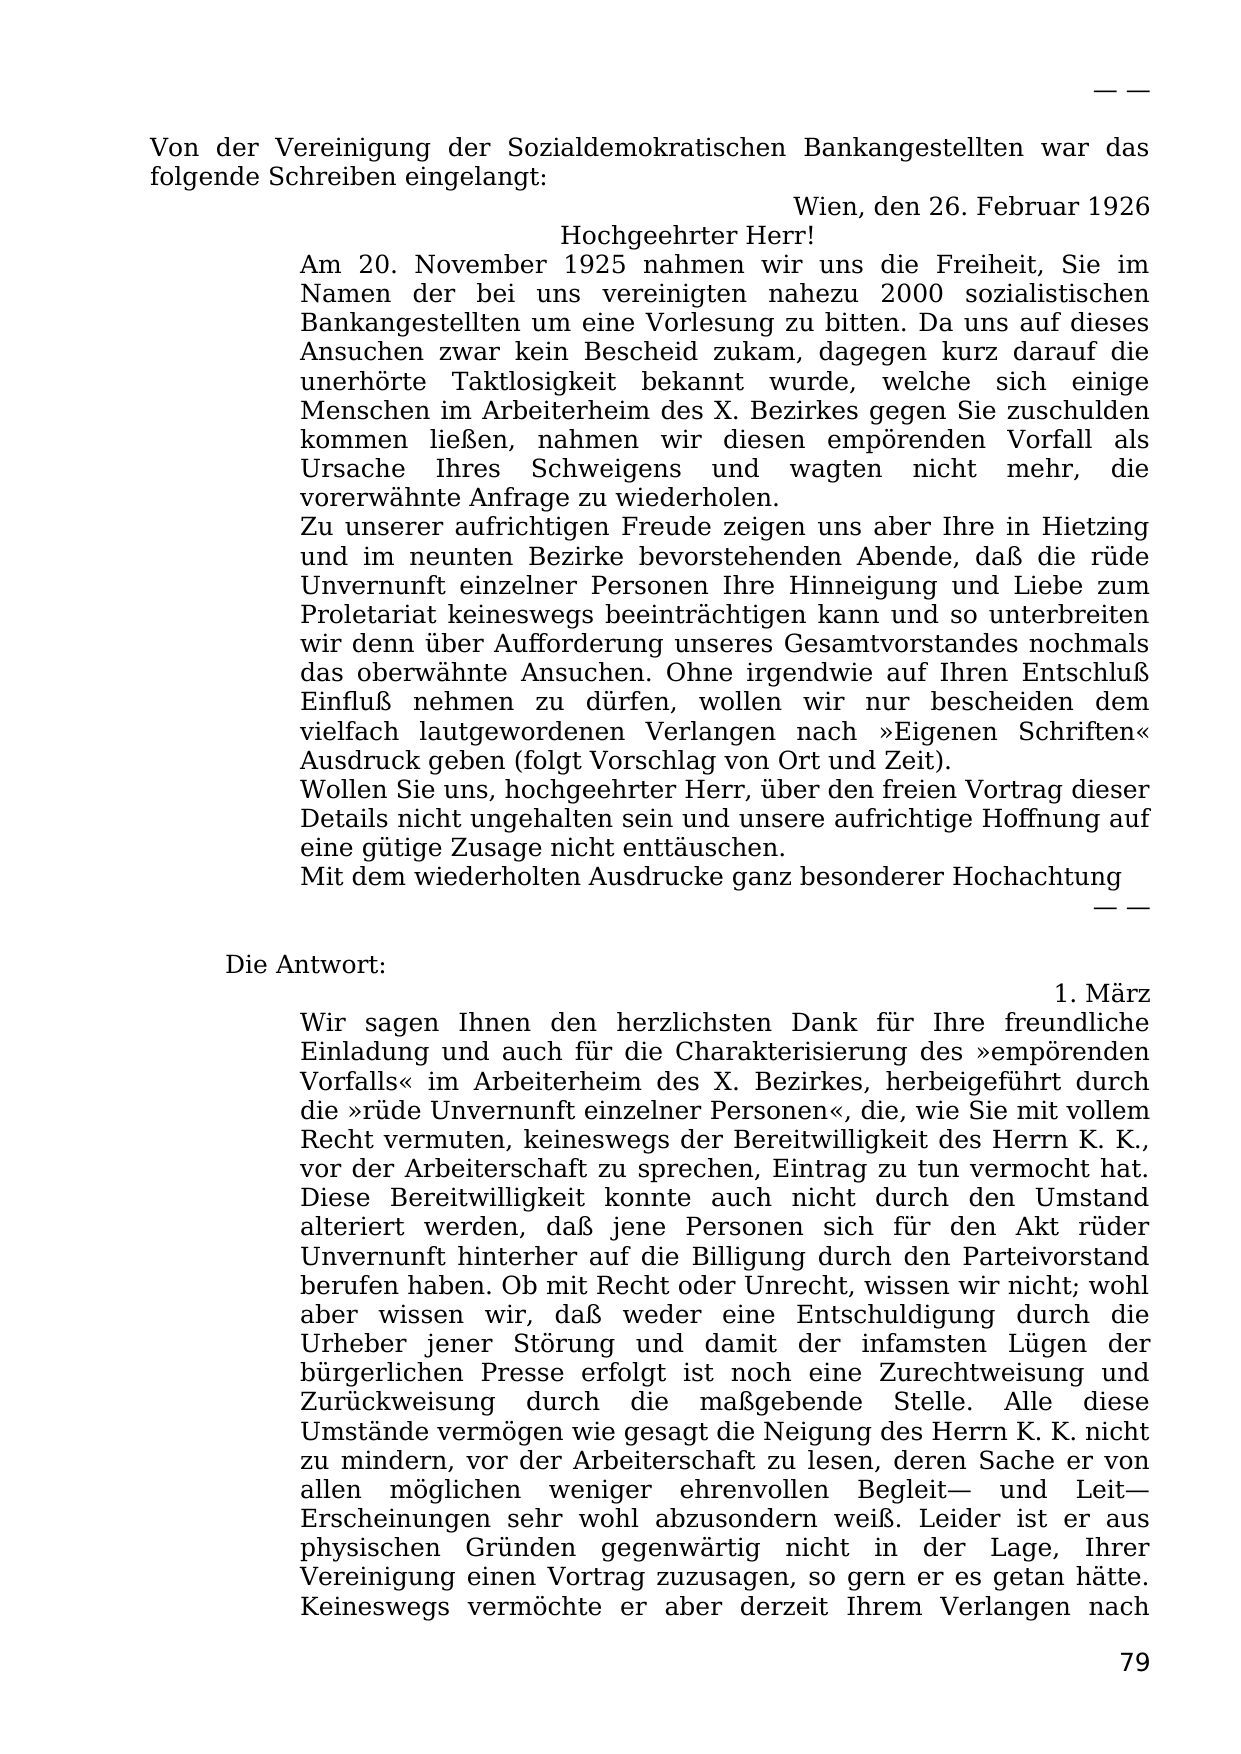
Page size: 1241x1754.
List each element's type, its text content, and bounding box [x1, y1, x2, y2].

text Wir sagen Ihnen den herzlichsten Dank für Ihre freundliche Einladung und auch für die Charakterisierung des »empörenden Vorfalls« im Arbeiterheim des X. Bezirkes, herbeigeführt durch die »rüde Unvernunft einzelner Personen«, die, wie Sie mit vollem Recht vermuten, keineswegs der Bereitwilligkeit des Herrn K. K., vor der Arbeiterschaft zu sprechen, Eintrag zu tun vermocht hat. Diese Bereitwilligkeit konnte auch nicht durch den Umstand alteriert werden, daß jene Personen sich für den Akt rüder Unvernunft hinterher auf die Billigung durch den Parteivorstand berufen haben. Ob mit Recht oder Unrecht, wissen wir nicht; wohl aber wissen wir, daß weder eine Entschuldigung durch die Urheber jener Störung und damit der infamsten Lügen der bürgerlichen Presse erfolgt ist noch eine Zurechtweisung und Zurückweisung durch die maßgebende Stelle. Alle diese Umstände vermögen wie gesagt die Neigung des Herrn K. K. nicht zu mindern, vor der Arbeiterschaft zu lesen, deren Sache er von allen möglichen weniger ehrenvollen Begleit— und Leit—Erscheinungen sehr wohl abzusondern weiß. Leider ist er aus physischen Gründen gegenwärtig nicht in der Lage, Ihrer Vereinigung einen Vortrag zuzusagen, so gern er es getan hätte. Keineswegs vermöchte er aber derzeit Ihrem Verlangen nach [300, 1008, 1151, 1621]
text Hochgeehrter Herr! [150, 221, 1151, 250]
text Mit dem wiederholten Ausdrucke ganz besonderer Hochachtung [300, 862, 1151, 892]
text Die Antwort: [150, 950, 1151, 979]
text Zu unserer aufrichtigen Freude zeigen uns aber Ihre in Hietzing und im neunten Bezirke bevorstehenden Abende, daß die rüde Unvernunft einzelner Personen Ihre Hinneigung und Liebe zum Proletariat keineswegs beeinträchtigen kann und so unterbreiten wir denn über Aufforderung unseres Gesamtvorstandes nochmals das oberwähnte Ansuchen. Ohne irgendwie auf Ihren Entschluß Einfluß nehmen zu dürfen, wollen wir nur bescheiden dem vielfach lautgewordenen Verlangen nach »Eigenen Schriften« Ausdruck geben (folgt Vorschlag von Ort und Zeit). [300, 512, 1151, 775]
text — — [150, 75, 1151, 104]
text Wien, den 26. Februar 1926 [150, 192, 1151, 221]
text Wollen Sie uns, hochgeehrter Herr, über den freien Vortrag dieser Details nicht ungehalten sein und unsere aufrichtige Hoffnung auf eine gütige Zusage nicht enttäuschen. [300, 775, 1151, 862]
text Von der Vereinigung der Sozialdemokratischen Bankangestellten war das folgende Schreiben eingelangt: [150, 133, 1151, 192]
text 1. März [150, 979, 1151, 1008]
text Am 20. November 1925 nahmen wir uns die Freiheit, Sie im Namen der bei uns vereinigten nahezu 2000 sozialistischen Bankangestellten um eine Vorlesung zu bitten. Da uns auf dieses Ansuchen zwar kein Bescheid zukam, dagegen kurz darauf die unerhörte Taktlosigkeit bekannt wurde, welche sich einige Menschen im Arbeiterheim des X. Bezirkes gegen Sie zuschulden kommen ließen, nahmen wir diesen empörenden Vorfall als Ursache Ihres Schweigens und wagten nicht mehr, die vorerwähnte Anfrage zu wiederholen. [300, 250, 1151, 512]
text — — [150, 892, 1151, 921]
